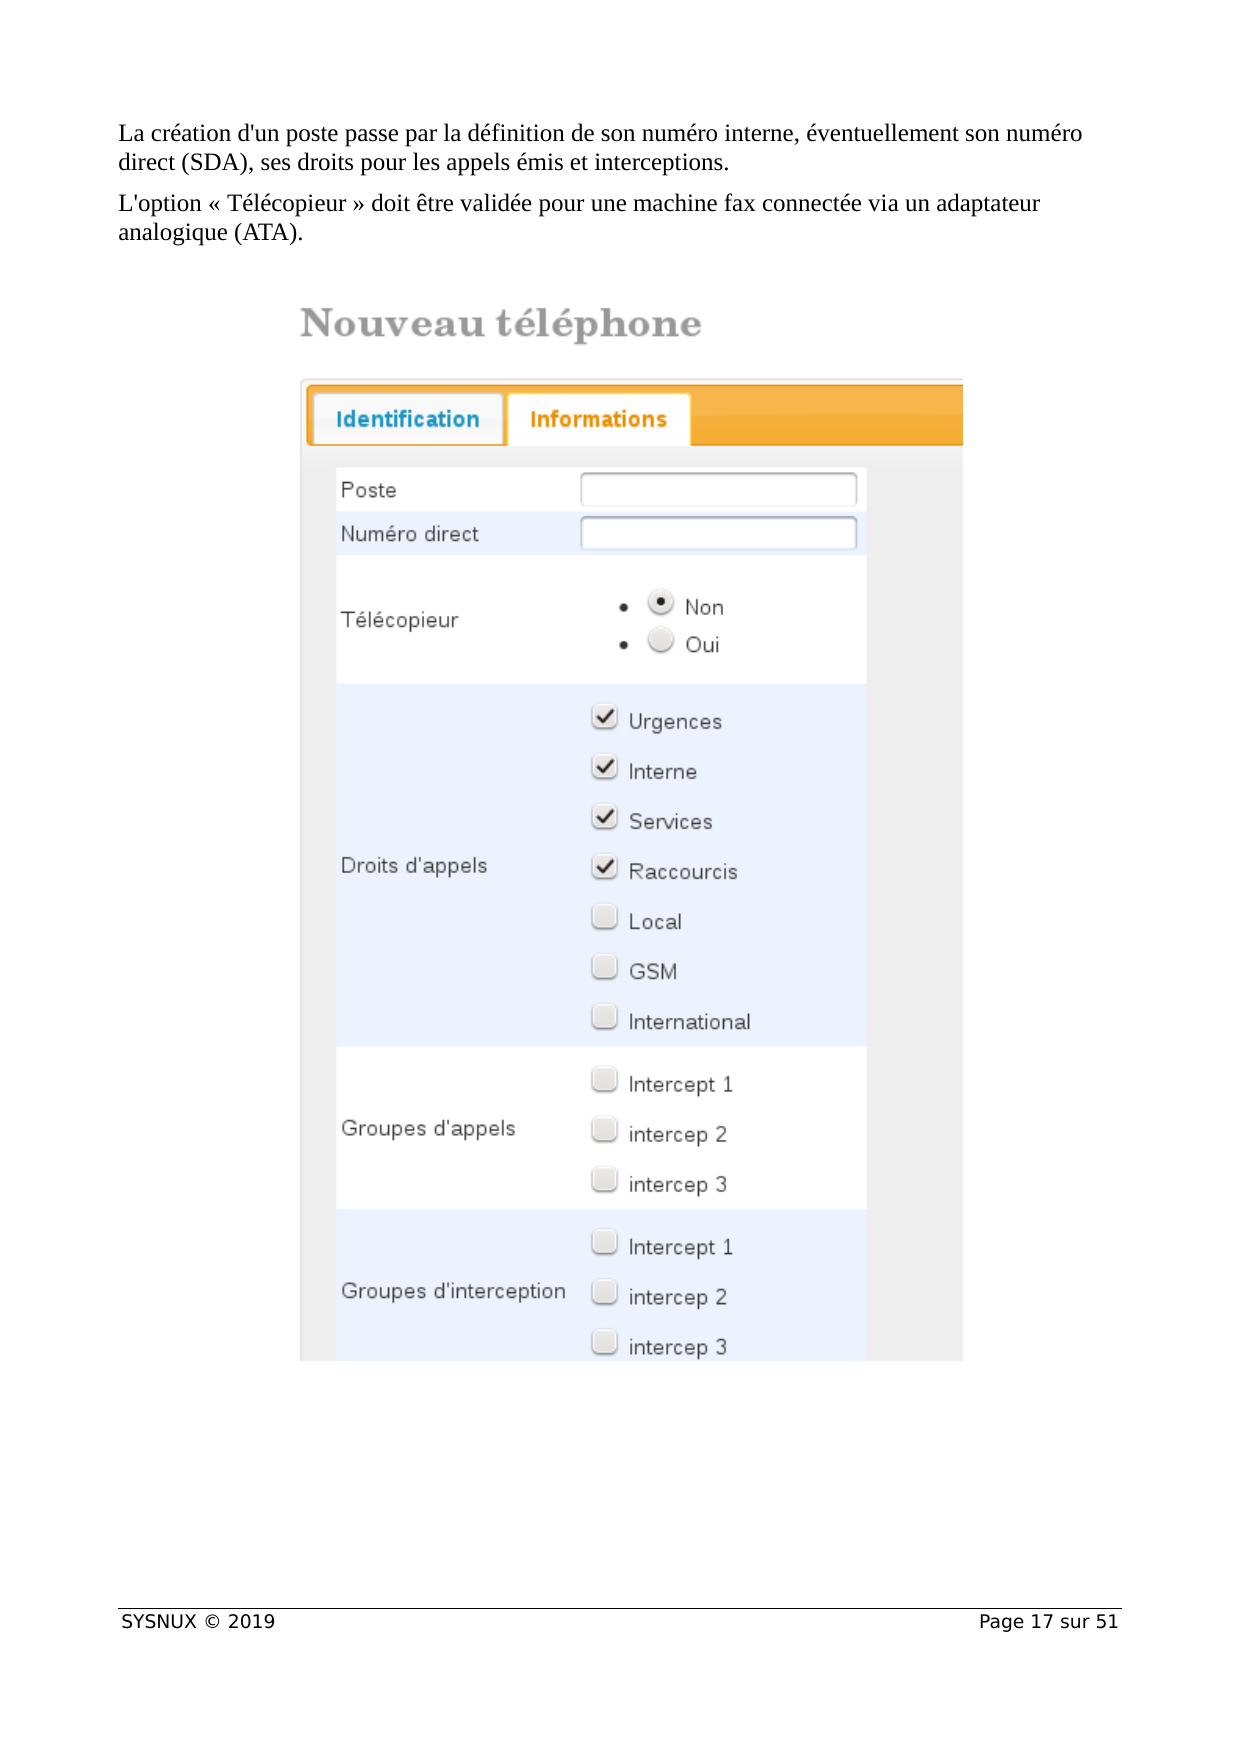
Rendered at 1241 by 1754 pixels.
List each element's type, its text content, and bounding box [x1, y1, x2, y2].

picture [277, 299, 963, 1361]
text L'option « Télécopieur » doit être validée pour une machine fax connectée via un adaptateur analogique (ATA). [118, 188, 1122, 246]
text La création d'un poste passe par la définition de son numéro interne, éventuellement son numéro direct (SDA), ses droits pour les appels émis et interceptions. [118, 118, 1122, 176]
